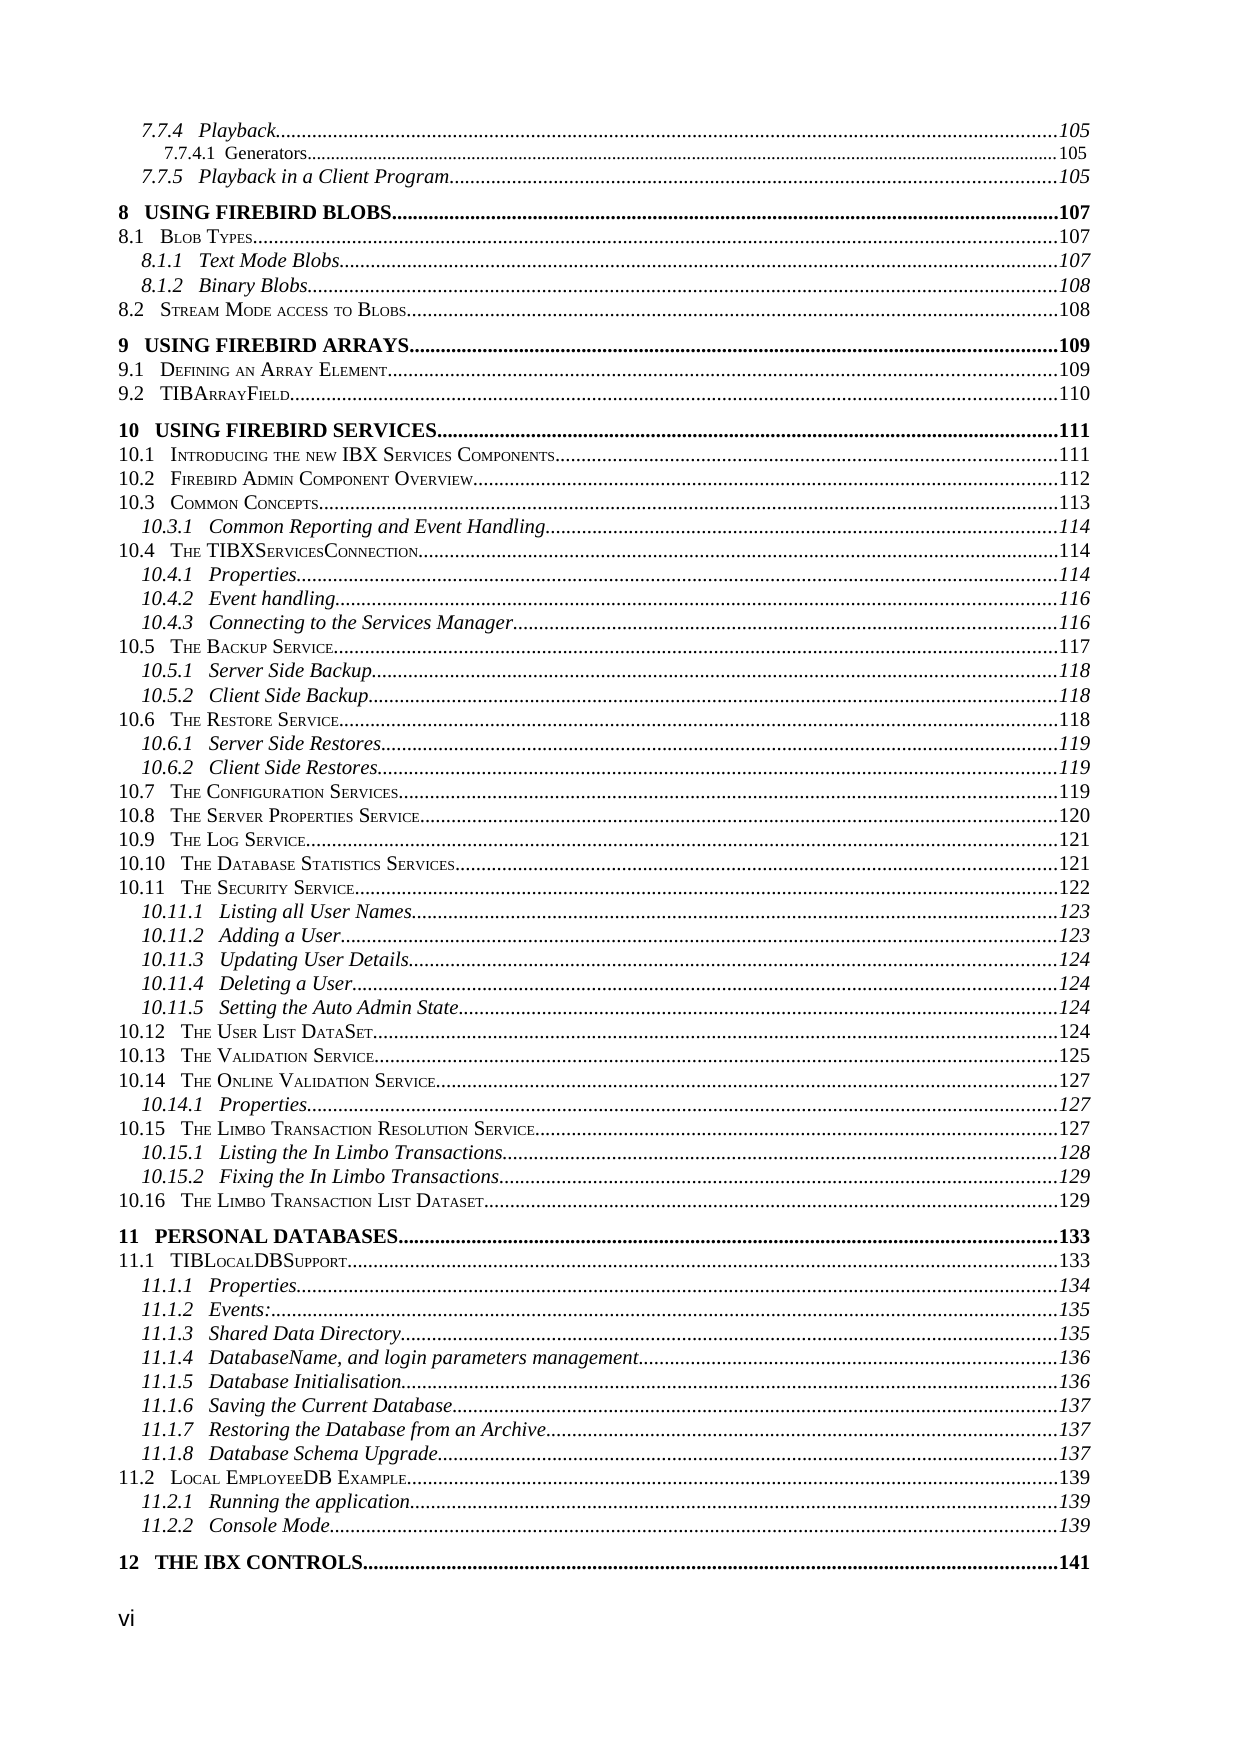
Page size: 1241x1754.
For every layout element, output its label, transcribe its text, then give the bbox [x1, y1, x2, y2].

text 11.1 TIBLocalDBSupport 133 [118, 1248, 1122, 1272]
text 10 Using Firebird Services 111 [118, 418, 1122, 442]
text 7.7.5 Playback in a Client Program 105 [141, 164, 1122, 188]
text 11.2.2 Console Mode 139 [141, 1513, 1122, 1537]
text 10.12 The User List DataSet 124 [118, 1019, 1122, 1043]
text 10.11 The Security Service 122 [118, 875, 1122, 899]
text 10.6 The Restore Service 118 [118, 707, 1122, 731]
text 11.1.1 Properties 134 [141, 1272, 1122, 1297]
text 11.1.7 Restoring the Database from an Archive 137 [141, 1417, 1122, 1441]
text 11 Personal Databases 133 [118, 1224, 1122, 1248]
text 10.5.1 Server Side Backup 118 [141, 658, 1122, 682]
text 10.11.2 Adding a User 123 [141, 923, 1122, 947]
text 11.1.5 Database Initialisation 136 [141, 1369, 1122, 1393]
text 10.9 The Log Service 121 [118, 827, 1122, 851]
text 10.4.1 Properties 114 [141, 562, 1122, 586]
text 10.5 The Backup Service 117 [118, 634, 1122, 658]
text 7.7.4.1 Generators 105 [164, 142, 1122, 164]
text 10.11.3 Updating User Details 124 [141, 947, 1122, 971]
text 10.8 The Server Properties Service 120 [118, 803, 1122, 827]
text 11.1.6 Saving the Current Database 137 [141, 1393, 1122, 1417]
text 10.15 The Limbo Transaction Resolution Service 127 [118, 1116, 1122, 1140]
text 11.2 Local EmployeeDB Example 139 [118, 1465, 1122, 1489]
text 10.11.5 Setting the Auto Admin State 124 [141, 995, 1122, 1019]
text 10.2 Firebird Admin Component Overview 112 [118, 466, 1122, 490]
text 11.1.4 DatabaseName, and login parameters management 136 [141, 1345, 1122, 1369]
text 11.1.3 Shared Data Directory 135 [141, 1321, 1122, 1345]
text 10.6.2 Client Side Restores 119 [141, 755, 1122, 779]
text 10.4.2 Event handling 116 [141, 586, 1122, 610]
text 12 The IBX Controls 141 [118, 1550, 1122, 1574]
text 11.1.8 Database Schema Upgrade 137 [141, 1441, 1122, 1465]
text 10.3 Common Concepts 113 [118, 490, 1122, 514]
text 10.14.1 Properties 127 [141, 1092, 1122, 1116]
text 9 Using Firebird Arrays 109 [118, 333, 1122, 357]
text 8 Using Firebird Blobs 107 [118, 200, 1122, 224]
text 10.4.3 Connecting to the Services Manager 116 [141, 610, 1122, 634]
text 11.2.1 Running the application 139 [141, 1489, 1122, 1513]
text 10.14 The Online Validation Service 127 [118, 1067, 1122, 1092]
text 9.1 Defining an Array Element 109 [118, 357, 1122, 381]
text 10.11.4 Deleting a User 124 [141, 971, 1122, 995]
text 10.6.1 Server Side Restores 119 [141, 731, 1122, 755]
text 10.5.2 Client Side Backup 118 [141, 682, 1122, 707]
text 10.13 The Validation Service 125 [118, 1043, 1122, 1067]
text 9.2 TIBArrayField 110 [118, 381, 1122, 405]
text 8.1.2 Binary Blobs 108 [141, 272, 1122, 297]
text 10.1 Introducing the new IBX Services Components 111 [118, 442, 1122, 466]
text 11.1.2 Events: 135 [141, 1297, 1122, 1321]
text 8.1 Blob Types 107 [118, 224, 1122, 248]
text 7.7.4 Playback 105 [141, 118, 1122, 142]
text 10.11.1 Listing all User Names 123 [141, 899, 1122, 923]
text 8.2 Stream Mode access to Blobs 108 [118, 297, 1122, 321]
text 10.10 The Database Statistics Services 121 [118, 851, 1122, 875]
text 10.7 The Configuration Services 119 [118, 779, 1122, 803]
text 10.16 The Limbo Transaction List Dataset 129 [118, 1188, 1122, 1212]
text 10.15.1 Listing the In Limbo Transactions 128 [141, 1140, 1122, 1164]
text 10.3.1 Common Reporting and Event Handling 114 [141, 514, 1122, 538]
text 10.15.2 Fixing the In Limbo Transactions 129 [141, 1164, 1122, 1188]
text 10.4 The TIBXServicesConnection 114 [118, 538, 1122, 562]
text 8.1.1 Text Mode Blobs 107 [141, 248, 1122, 272]
